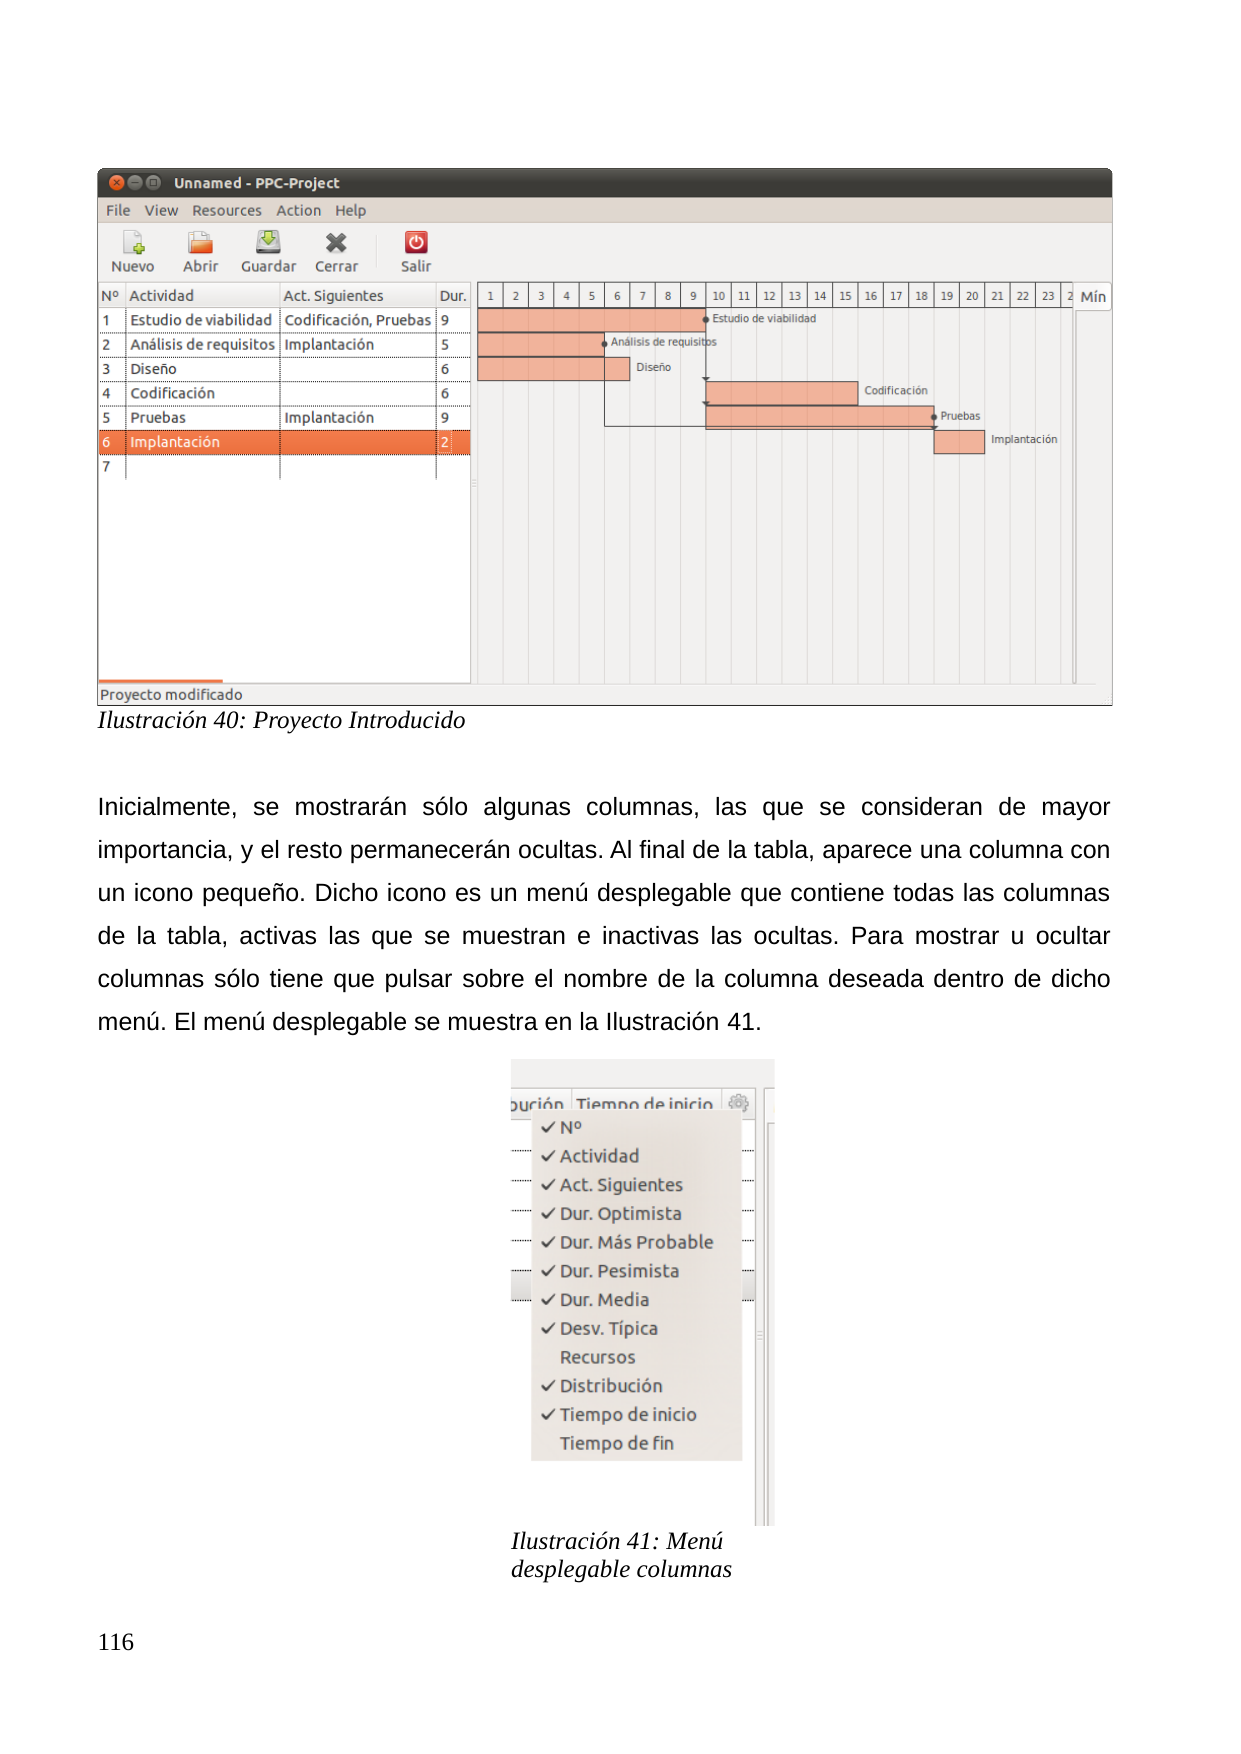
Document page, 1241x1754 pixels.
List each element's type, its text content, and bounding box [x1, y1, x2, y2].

text Inicialmente, se mostrarán sólo algunas columnas, las que se consideran de mayor importancia, y el resto permanecerán ocultas. Al final de la tabla, aparece una columna con un icono pequeño. Dicho icono es un menú desplegable que contiene todas las columnas de la tabla, activas las que se muestran e inactivas las ocultas. Para mostrar u ocultar columnas sólo tiene que pulsar sobre el nombre de la columna deseada dentro de dicho menú. El menú desplegable se muestra en la Ilustración 41. [97, 791, 1113, 1036]
picture [510, 1059, 775, 1526]
picture [97, 168, 1113, 706]
text Ilustración 41: Menú desplegable columnas [511, 1526, 775, 1583]
text Ilustración 40: Proyecto Introducido [97, 706, 1113, 734]
